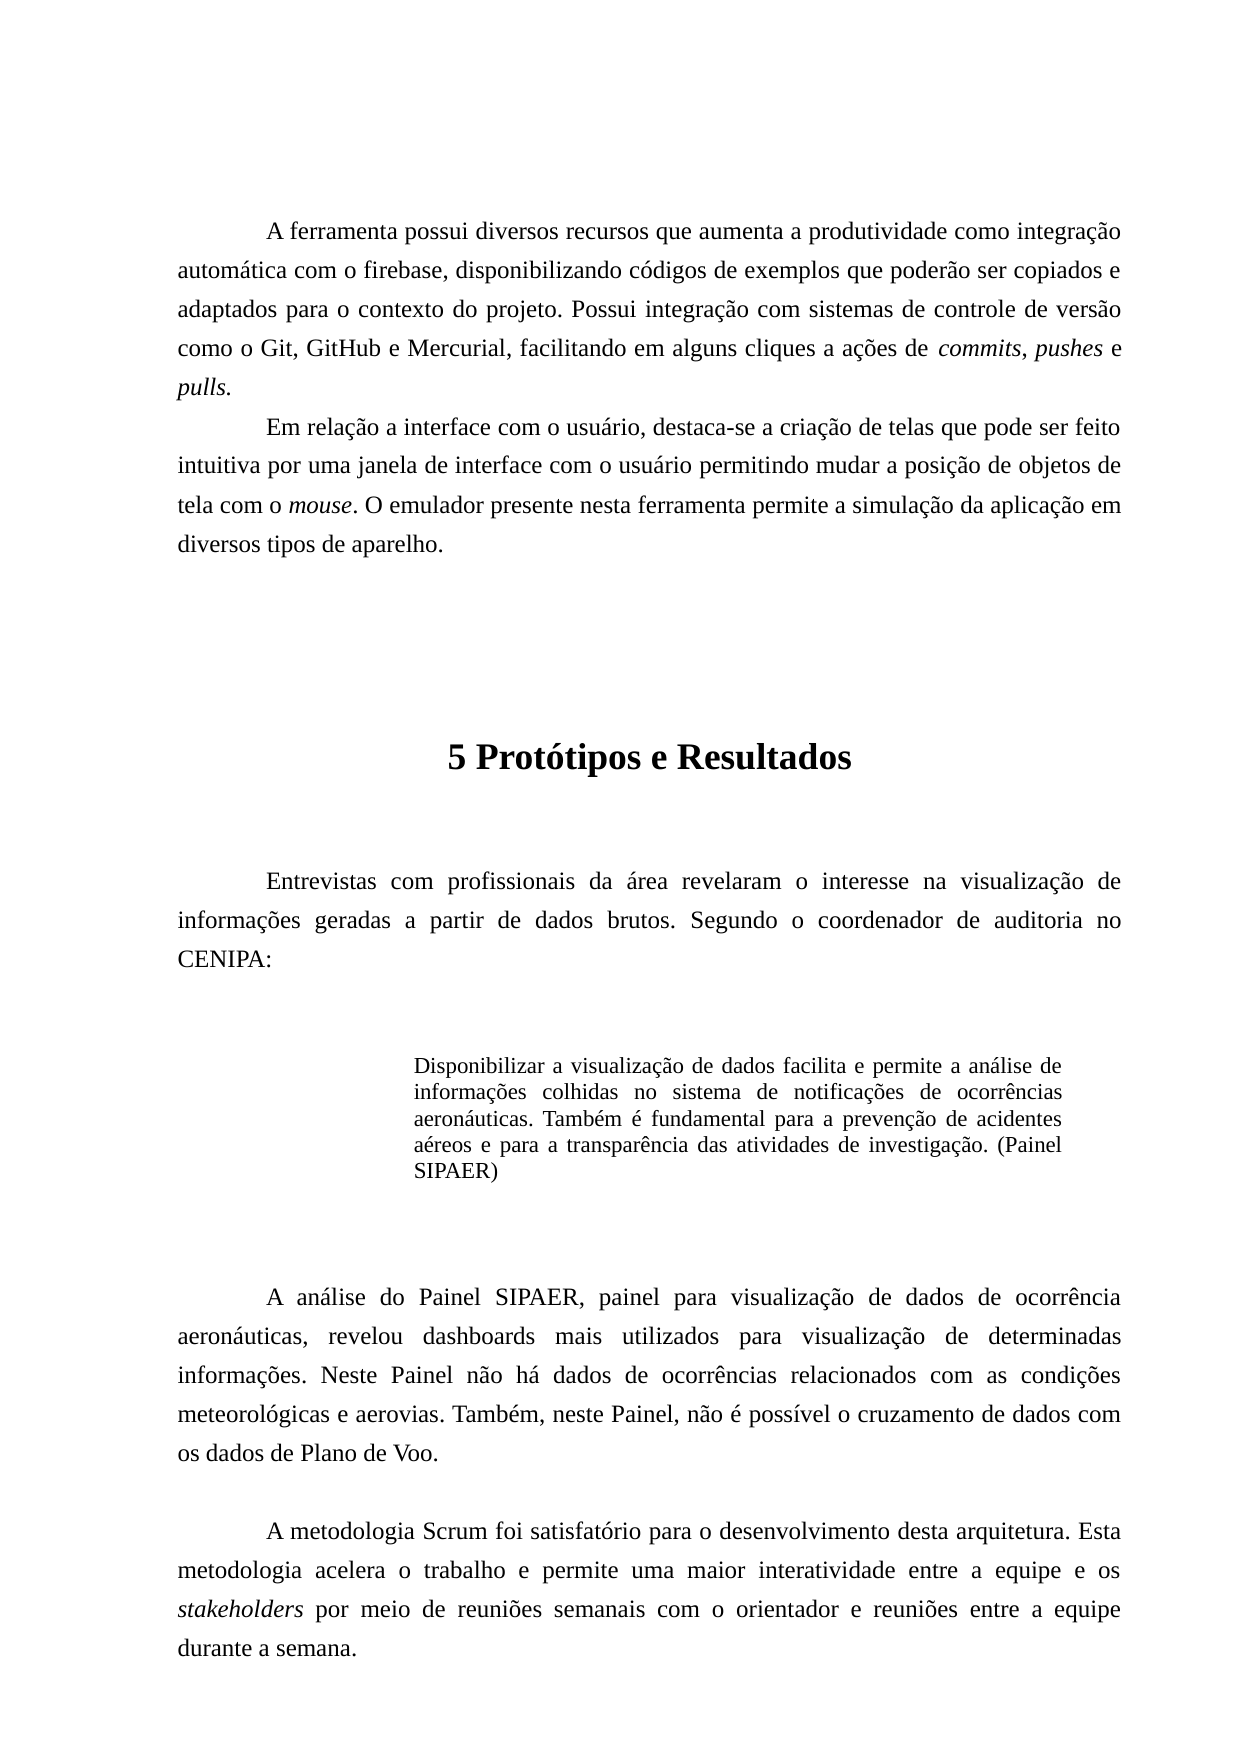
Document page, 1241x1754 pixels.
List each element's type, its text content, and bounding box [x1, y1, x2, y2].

text A análise do Painel SIPAER, painel para visualização de dados de ocorrência aeronáuticas, revelou dashboards mais utilizados para visualização de determinadas informações. Neste Painel não há dados de ocorrências relacionados com as condições meteorológicas e aerovias. Também, neste Painel, não é possível o cruzamento de dados com os dados de Plano de Voo. [177, 1282, 1122, 1467]
text Em relação a interface com o usuário, destaca-se a criação de telas que pode ser feito intuitiva por uma janela de interface com o usuário permitindo mudar a posição de objetos de tela com o mouse. O emulador presente nesta ferramenta permite a simulação da aplicação em diversos tipos de aparelho. [177, 412, 1122, 557]
text Disponibilizar a visualização de dados facilita e permite a análise de informações colhidas no sistema de notificações de ocorrências aeronáuticas. Também é fundamental para a prevenção de acidentes aéreos e para a transparência das atividades de investigação. (Painel SIPAER) [413, 1052, 1063, 1184]
text A ferramenta possui diversos recursos que aumenta a produtividade como integração automática com o firebase, disponibilizando códigos de exemplos que poderão ser copiados e adaptados para o contexto do projeto. Possui integração com sistemas de controle de versão como o Git, GitHub e Mercurial, facilitando em alguns cliques a ações de commits, pushes e pulls. [177, 216, 1122, 401]
text A metodologia Scrum foi satisfatório para o desenvolvimento desta arquitetura. Esta metodologia acelera o trabalho e permite uma maior interatividade entre a equipe e os stakeholders por meio de reuniões semanais com o orientador e reuniões entre a equipe durante a semana. [177, 1516, 1122, 1662]
text Entrevistas com profissionais da área revelaram o interesse na visualização de informações geradas a partir de dados brutos. Segundo o coordenador de auditoria no CENIPA: [177, 866, 1122, 973]
subtitle Protótipos e Resultados [177, 734, 1122, 778]
